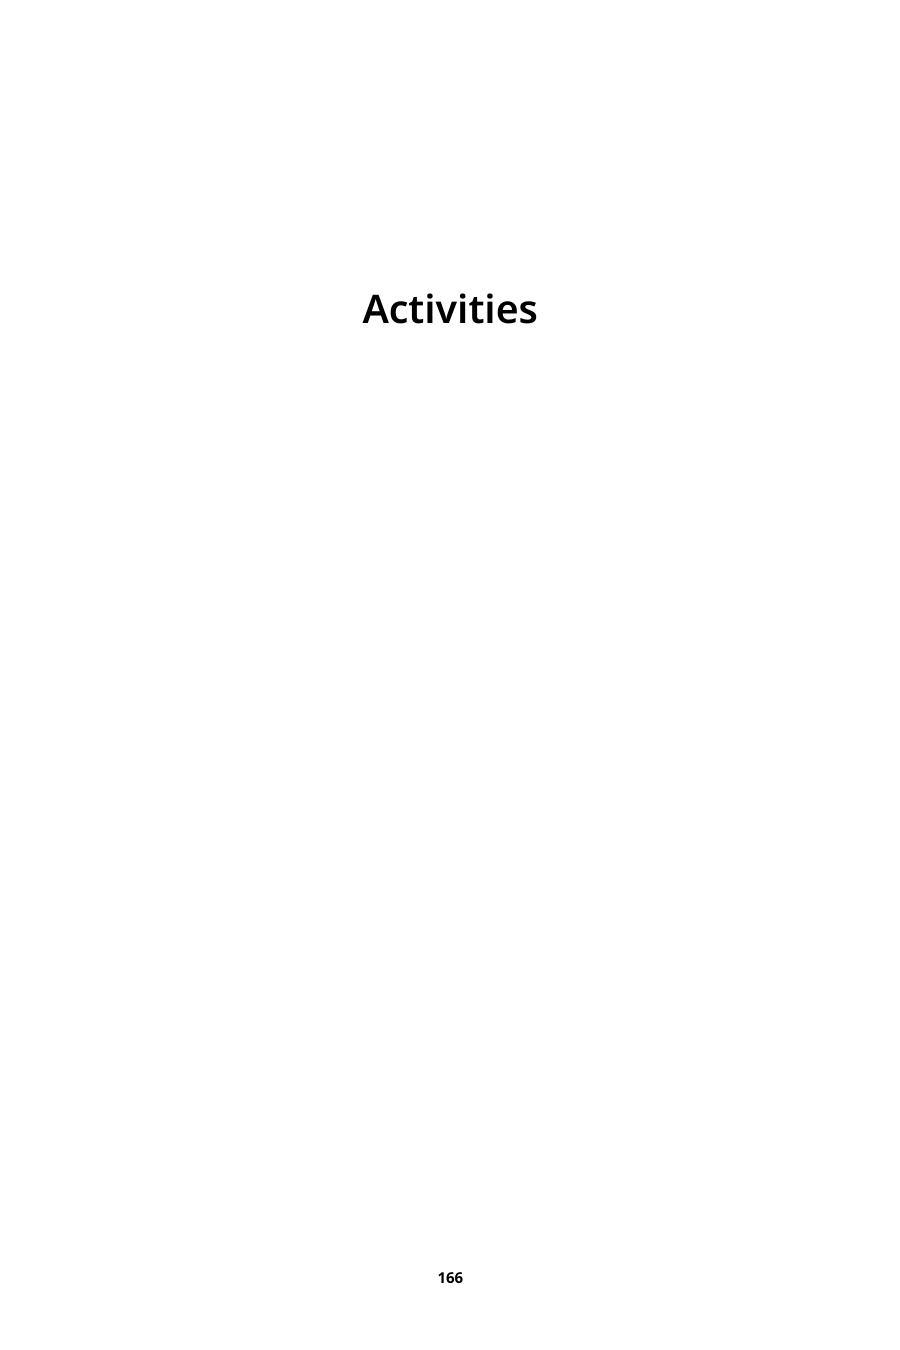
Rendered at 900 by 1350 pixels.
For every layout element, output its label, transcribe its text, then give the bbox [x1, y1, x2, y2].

subtitle Activities [127, 287, 772, 333]
